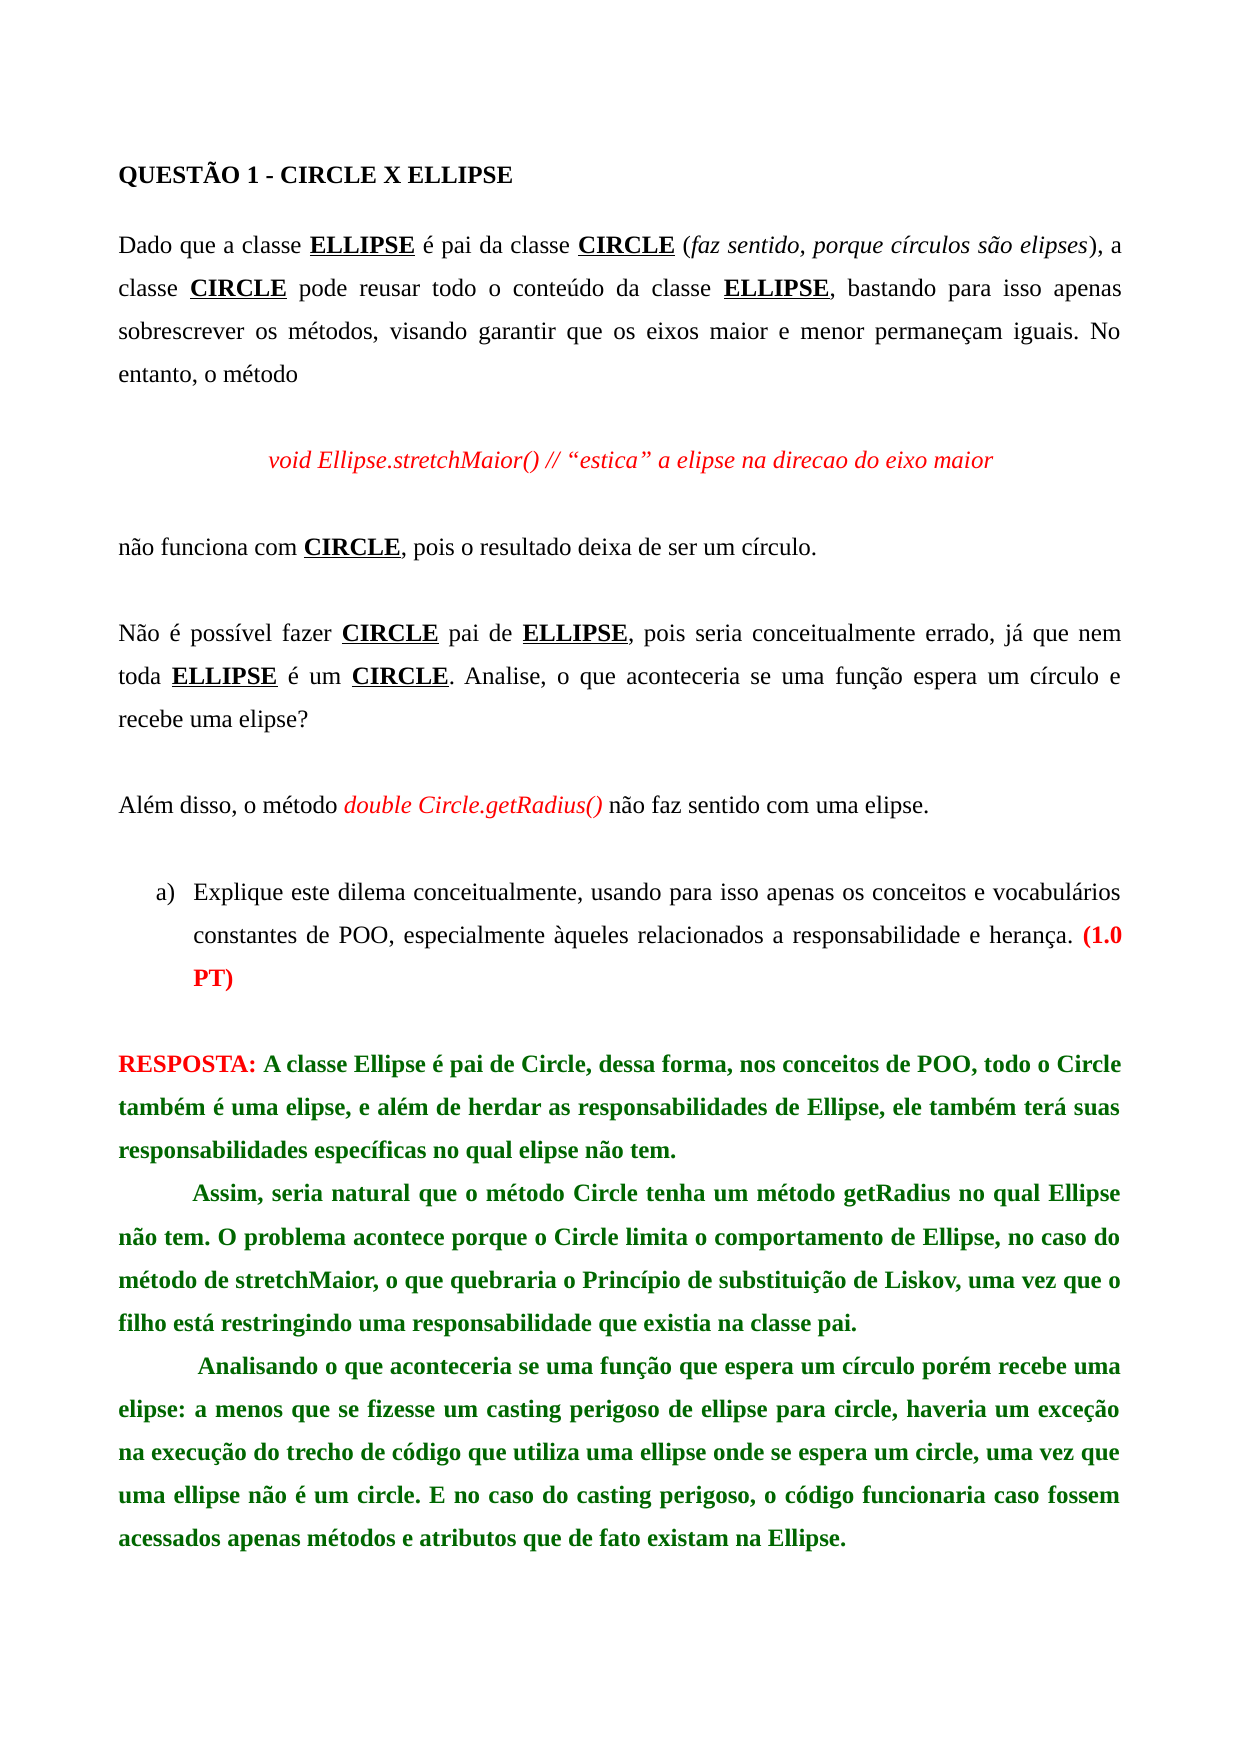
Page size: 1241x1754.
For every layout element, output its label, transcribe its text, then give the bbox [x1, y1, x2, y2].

text Não é possível fazer CIRCLE pai de ELLIPSE, pois seria conceitualmente errado, já que nem toda ELLIPSE é um CIRCLE. Analise, o que aconteceria se uma função espera um círculo e recebe uma elipse? [118, 618, 1122, 733]
list Explique este dilema conceitualmente, usando para isso apenas os conceitos e vocabulários constantes de POO, especialmente àqueles relacionados a responsabilidade e herança. (1.0 PT) [156, 877, 1122, 992]
text RESPOSTA: A classe Ellipse é pai de Circle, dessa forma, nos conceitos de POO, todo o Circle também é uma elipse, e além de herdar as responsabilidades de Ellipse, ele também terá suas responsabilidades específicas no qual elipse não tem. [118, 1049, 1122, 1164]
text Analisando o que aconteceria se uma função que espera um círculo porém recebe uma elipse: a menos que se fizesse um casting perigoso de ellipse para circle, haveria um exceção na execução do trecho de código que utiliza uma ellipse onde se espera um circle, uma vez que uma ellipse não é um circle. E no caso do casting perigoso, o código funcionaria caso fossem acessados apenas métodos e atributos que de fato existam na Ellipse. [118, 1351, 1122, 1552]
subtitle QUESTÃO 1 - CIRCLE X ELLIPSE [118, 160, 1122, 188]
text Além disso, o método double Circle.getRadius() não faz sentido com uma elipse. [118, 790, 1122, 819]
text Assim, seria natural que o método Circle tenha um método getRadius no qual Ellipse não tem. O problema acontece porque o Circle limita o comportamento de Ellipse, no caso do método de stretchMaior, o que quebraria o Princípio de substituição de Liskov, uma vez que o filho está restringindo uma responsabilidade que existia na classe pai. [118, 1178, 1122, 1337]
text void Ellipse.stretchMaior() // “estica” a elipse na direcao do eixo maior [268, 445, 1122, 474]
text não funciona com CIRCLE, pois o resultado deixa de ser um círculo. [118, 532, 1122, 560]
text Dado que a classe ELLIPSE é pai da classe CIRCLE (faz sentido, porque círculos são elipses), a classe CIRCLE pode reusar todo o conteúdo da classe ELLIPSE, bastando para isso apenas sobrescrever os métodos, visando garantir que os eixos maior e menor permaneçam iguais. No entanto, o método [118, 230, 1122, 388]
